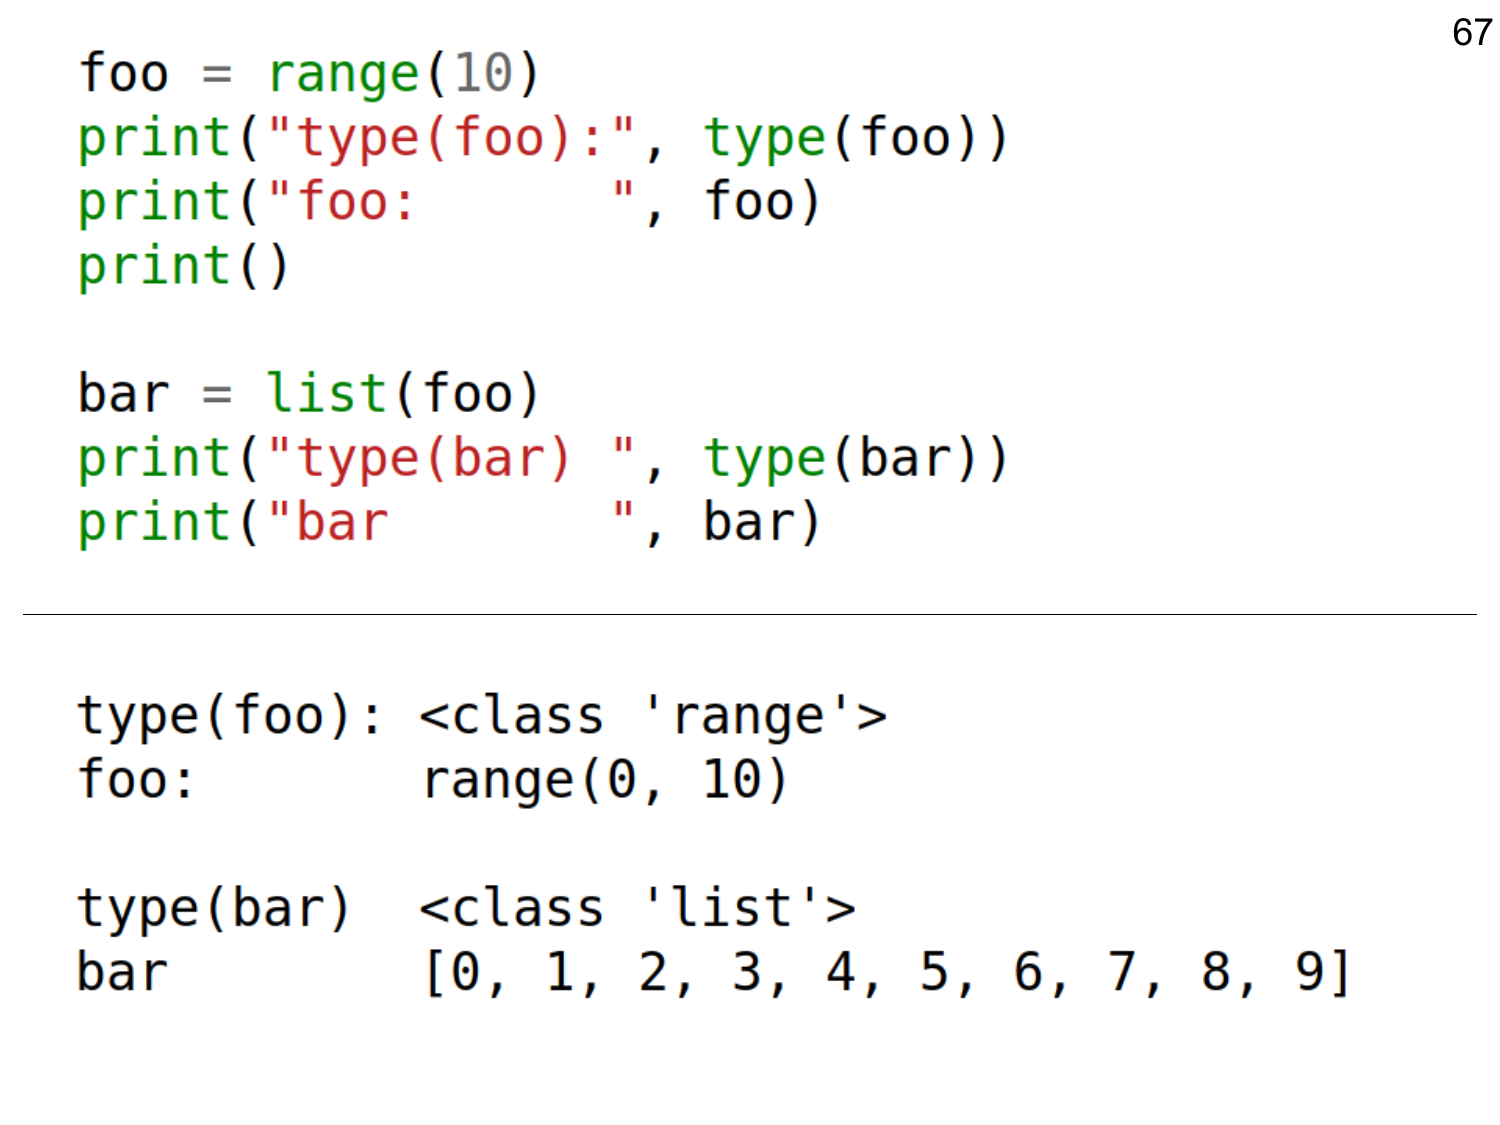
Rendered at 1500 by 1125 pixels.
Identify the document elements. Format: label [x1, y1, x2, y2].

picture [59, 32, 1030, 573]
picture [59, 682, 1363, 1028]
